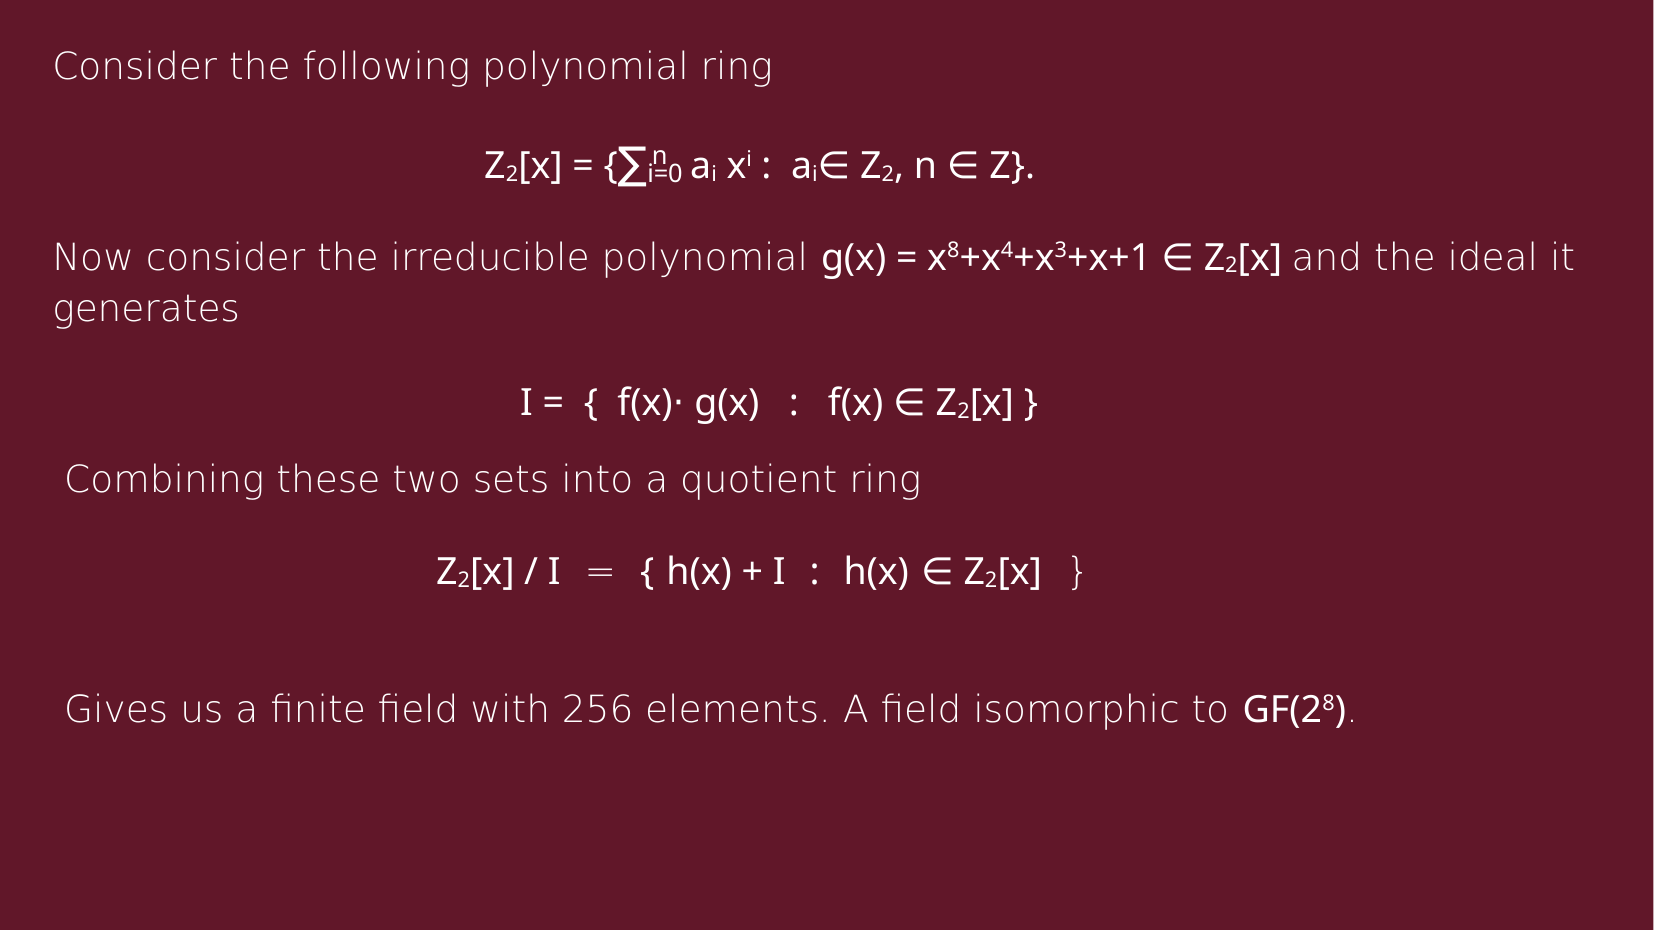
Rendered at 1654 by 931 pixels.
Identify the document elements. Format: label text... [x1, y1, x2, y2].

text_box Combining these two sets into a quotient ring Z2[x] / I = { h(x) + I : h(x) ∈ Z2[x] } [37, 450, 1613, 603]
text_box Consider the following polynomial ring Z2[x] = {∑i=0 n ai xi : ai∈ Z2, n ∈ Z}. [37, 37, 1613, 190]
text_box Now consider the irreducible polynomial g(x) = x8+x4+x3+x+1 ∈ Z2[x] and the ideal it generates I = { f(x)⋅ g(x) : f(x) ∈ Z2[x] } [37, 222, 1613, 427]
text_box Gives us a finite field with 256 elements. A field isomorphic to GF(28). [37, 675, 1613, 735]
